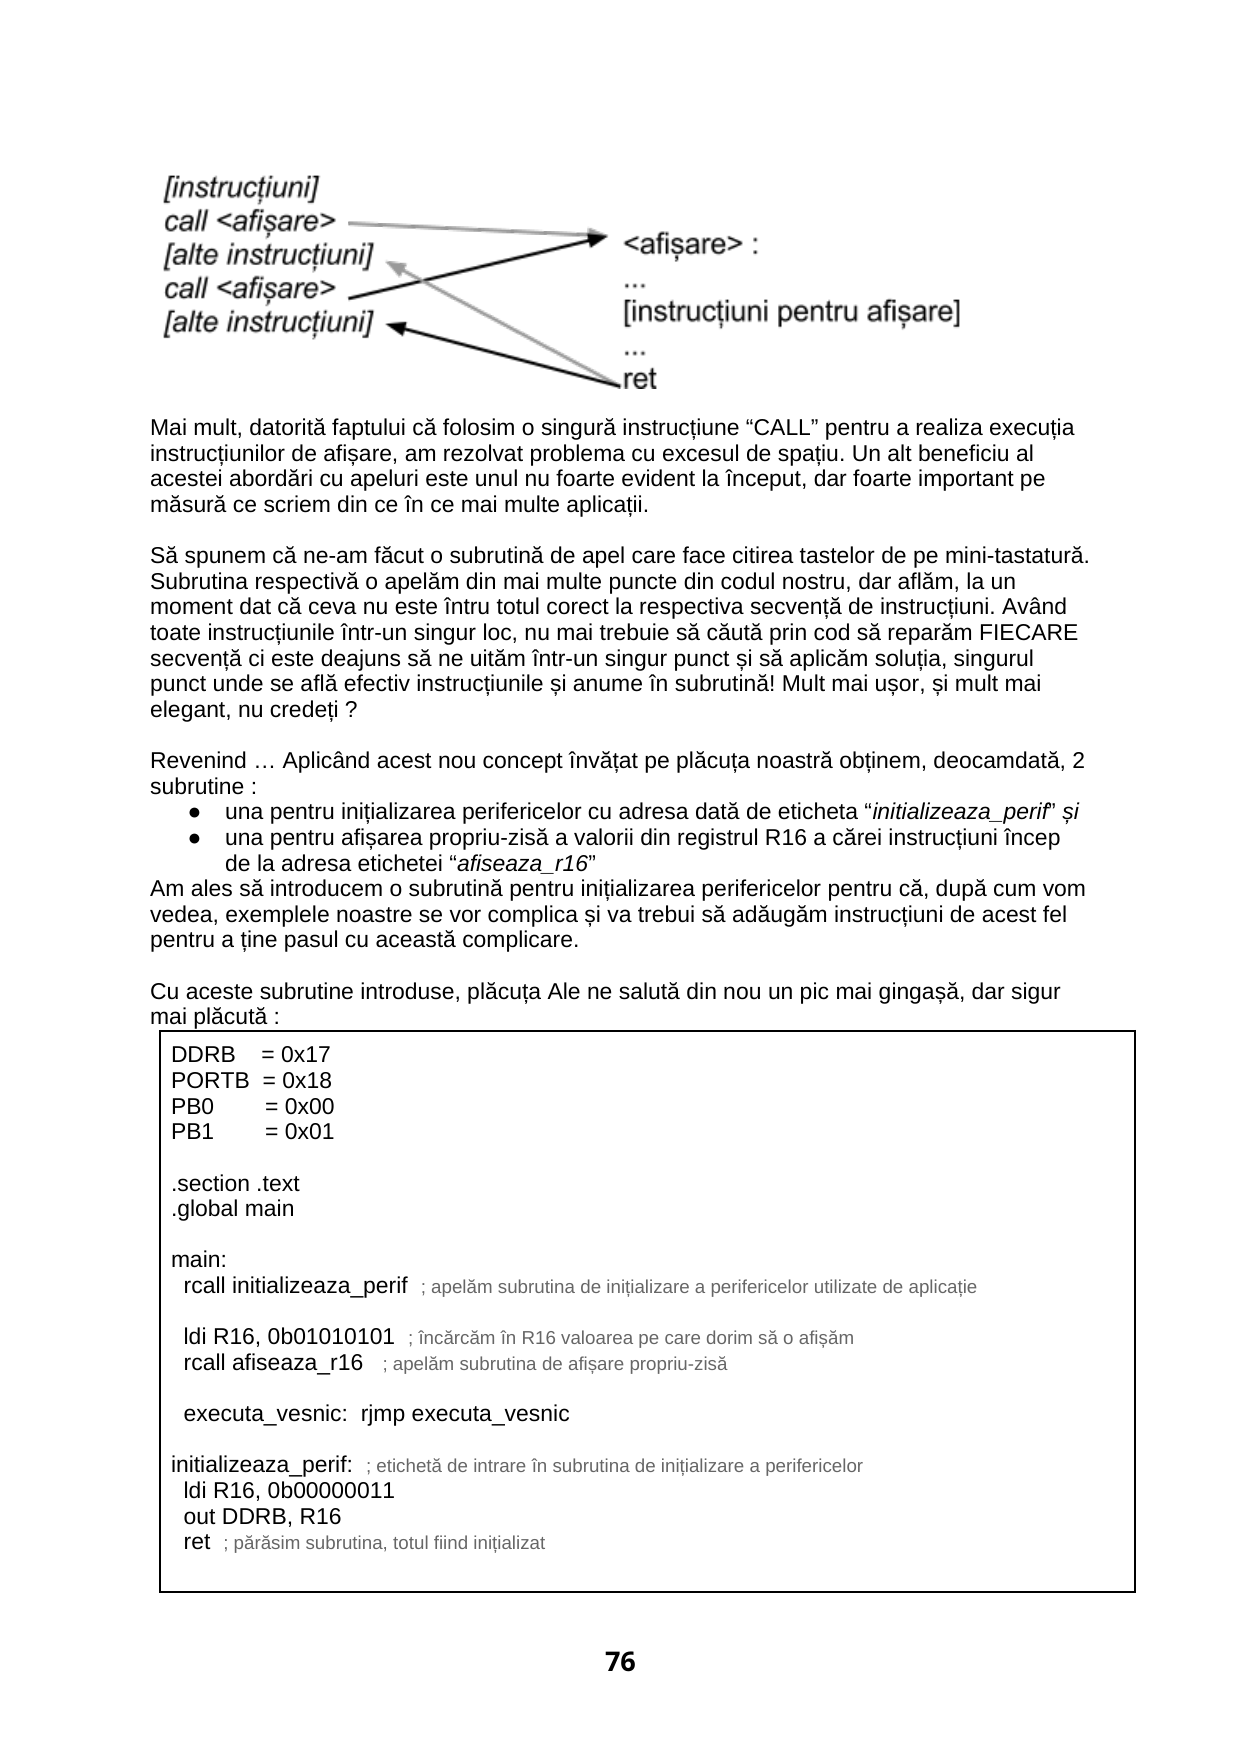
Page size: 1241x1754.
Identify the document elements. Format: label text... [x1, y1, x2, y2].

picture [150, 150, 960, 389]
text Mai mult, datorită faptului că folosim o singură instrucțiune “CALL” pentru a realiza execuția instrucțiunilor de afișare, am rezolvat problema cu excesul de spațiu. Un alt beneficiu al acestei abordări cu apeluri este unul nu foarte evident la început, dar foarte important pe măsură ce scriem din ce în ce mai multe aplicații. [150, 415, 1091, 517]
text Să spunem că ne-am făcut o subrutină de apel care face citirea tastelor de pe mini-tastatură. Subrutina respectivă o apelăm din mai multe puncte din codul nostru, dar aflăm, la un moment dat că ceva nu este întru totul corect la respectiva secvență de instrucțiuni. Având toate instrucțiunile într-un singur loc, nu mai trebuie să căută prin cod să reparăm FIECARE secvență ci este deajuns să ne uităm într-un singur punct și să aplicăm soluția, singurul punct unde se află efectiv instrucțiunile și anume în subrutină! Mult mai ușor, și mult mai elegant, nu credeți ? [150, 543, 1091, 722]
text Cu aceste subrutine introduse, plăcuța Ale ne salută din nou un pic mai gingașă, dar sigur mai plăcută : [150, 978, 1091, 1030]
list una pentru afișarea propriu-zisă a valorii din registrul R16 a cărei instrucțiuni încep de la adresa etichetei “afiseaza_r16” [187, 825, 1091, 876]
text Am ales să introducem o subrutină pentru inițializarea perifericelor pentru că, după cum vom vedea, exemplele noastre se vor complica și va trebui să adăugăm instrucțiuni de acest fel pentru a ține pasul cu această complicare. [150, 876, 1091, 953]
list una pentru inițializarea perifericelor cu adresa dată de eticheta “initializeaza_perif” și [187, 799, 1091, 825]
text Revenind … Aplicând acest nou concept învățat pe plăcuța noastră obținem, deocamdată, 2 subrutine : [150, 748, 1091, 799]
table_header DDRB = 0x17 PORTB = 0x18 PB0 = 0x00 PB1 = 0x01 .section .text .global main main: rcall initializeaza_perif ; apelăm subrutina de inițializare a perifericelor utilizate de aplicație ldi R16, 0b01010101 ; încărcăm în R16 valoarea pe care dorim să o afișăm rcall afiseaza_r16 ; apelăm subrutina de afișare propriu-zisă executa_vesnic: rjmp executa_vesnic initializeaza_perif: ; etichetă de intrare în subrutina de inițializare a perifericelor ldi R16, 0b00000011 out DDRB, R16 ret ; părăsim subrutina, totul fiind inițializat [161, 1032, 1134, 1591]
